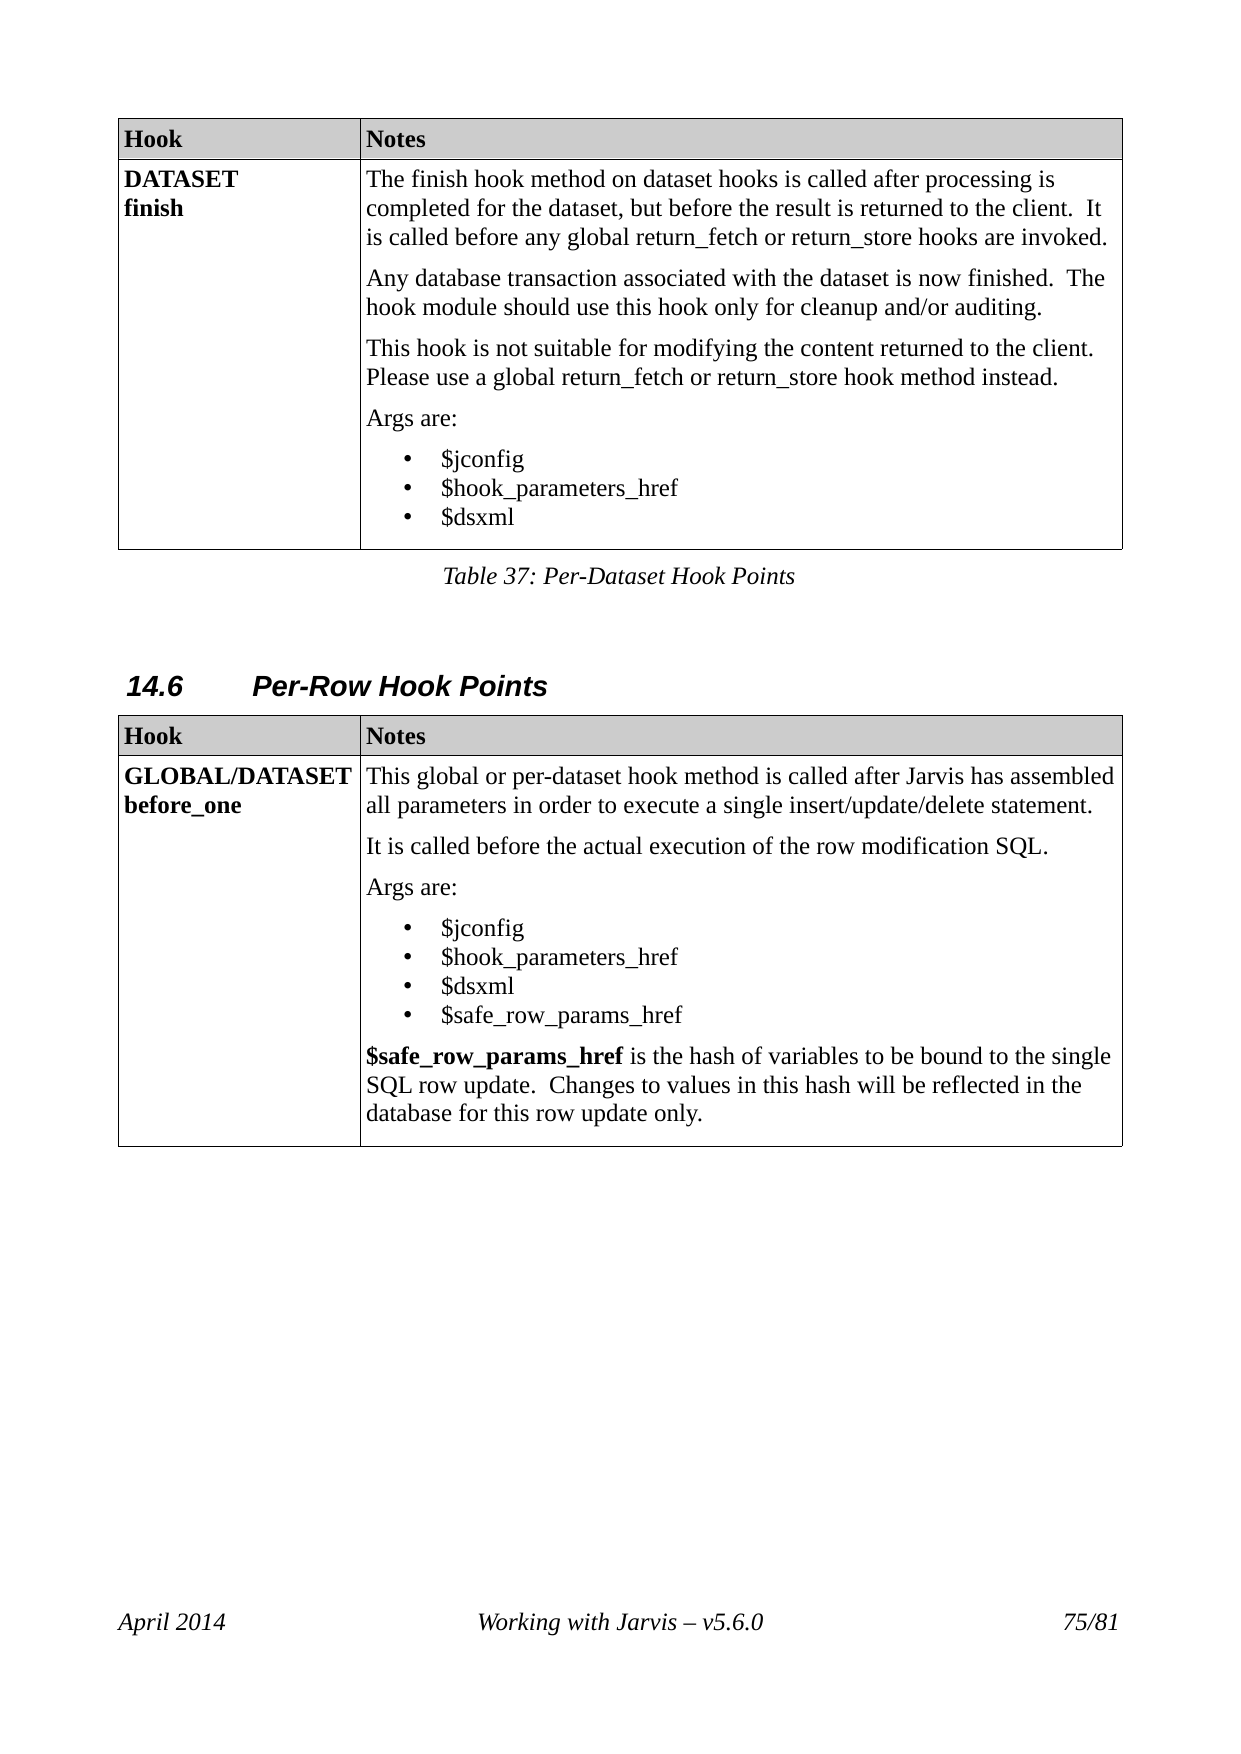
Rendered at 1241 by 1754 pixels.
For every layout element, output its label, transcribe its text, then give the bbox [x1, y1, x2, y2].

subtitle Per-Row Hook Points [118, 669, 1122, 702]
table_header Notes [361, 716, 1122, 755]
table_header Hook [119, 716, 360, 755]
table_cell The finish hook method on dataset hooks is called after processing is completed for the dataset, but before the result is returned to the client. It is called before any global return_fetch or return_store hooks are invoked. Any database transaction associated with the dataset is now finished. The hook module should use this hook only for cleanup and/or auditing. This hook is not suitable for modifying the content returned to the client. Please use a global return_fetch or return_store hook method instead. Args are: $jconfig $hook_parameters_href $dsxml [361, 160, 1122, 549]
table_header Notes [361, 119, 1122, 158]
table_cell DATASET finish [119, 160, 360, 549]
table_header Hook [119, 119, 360, 158]
table_cell GLOBAL/DATASET before_one [119, 756, 360, 1146]
table_cell This global or per-dataset hook method is called after Jarvis has assembled all parameters in order to execute a single insert/update/delete statement. It is called before the actual execution of the row modification SQL. Args are: $jconfig $hook_parameters_href $dsxml $safe_row_params_href $safe_row_params_href is the hash of variables to be bound to the single SQL row update. Changes to values in this hash will be reflected in the database for this row update only. [361, 756, 1122, 1146]
text Table 37: Per-Dataset Hook Points [118, 561, 1122, 590]
